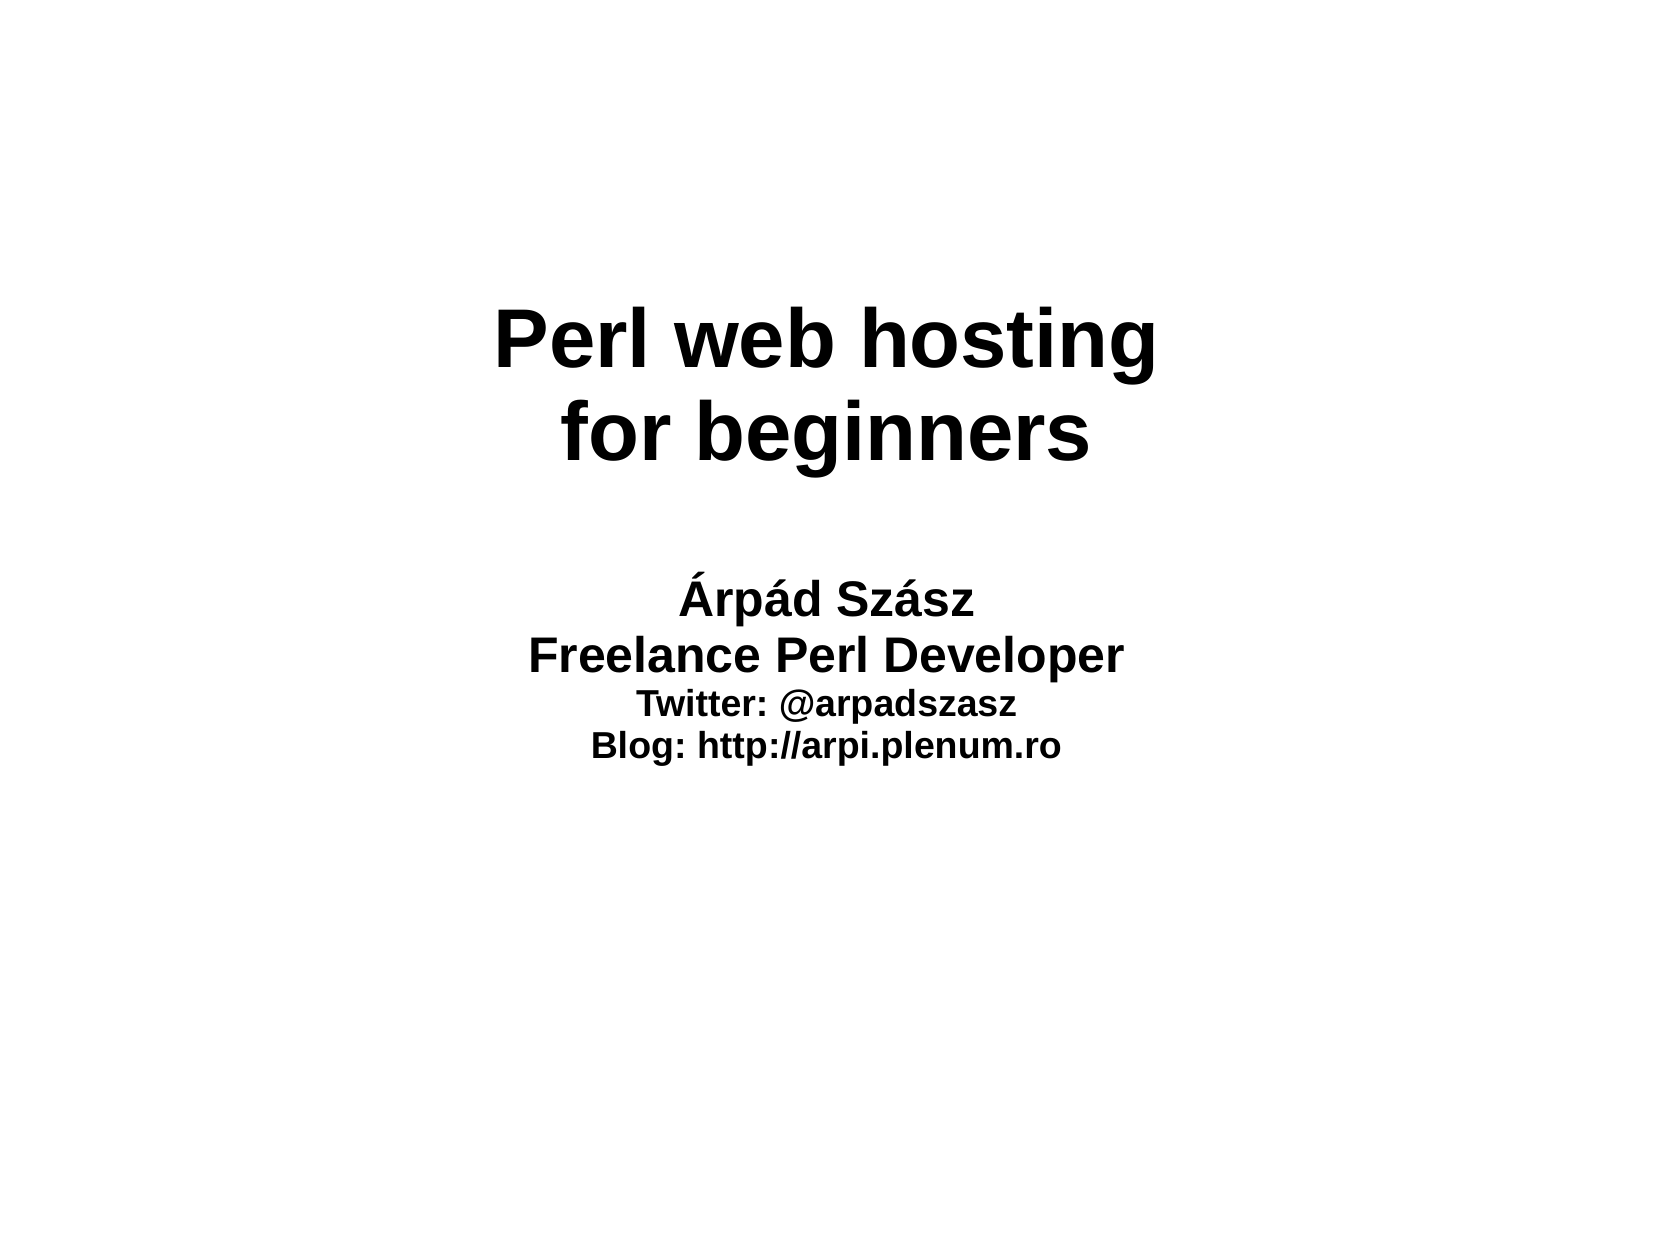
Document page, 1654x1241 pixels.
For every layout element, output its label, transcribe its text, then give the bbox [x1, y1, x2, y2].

subtitle Perl web hosting for beginners Árpád Szász Freelance Perl Developer Twitter: @arpadszasz Blog: http://arpi.plenum.ro [82, 49, 1571, 1010]
